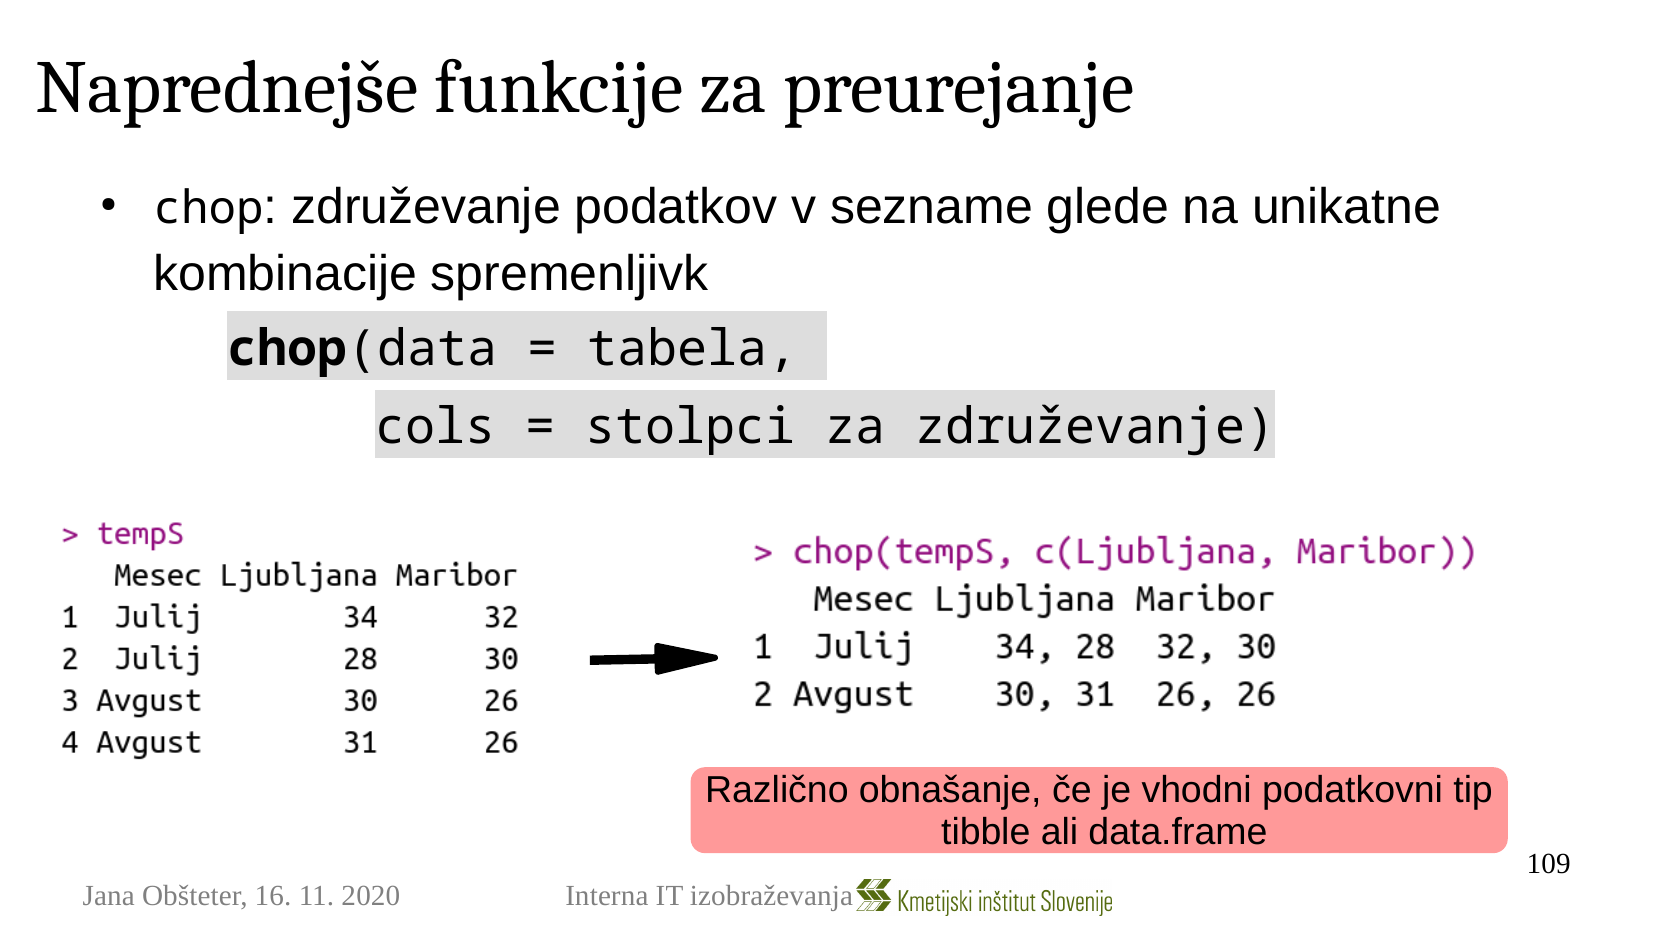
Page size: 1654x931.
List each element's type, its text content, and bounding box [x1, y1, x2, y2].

picture [743, 526, 1488, 722]
picture [856, 879, 1112, 916]
picture [55, 510, 534, 768]
title Naprednejše funkcije za preurejanje [35, 21, 1524, 154]
text_box Različno obnašanje, če je vhodni podatkovni tip tibble ali data.frame [690, 767, 1508, 854]
list chop: združevanje podatkov v sezname glede na unikatne kombinacije spremenljivk chop(data = tabela, cols = stolpci za združevanje) [82, 165, 1642, 827]
